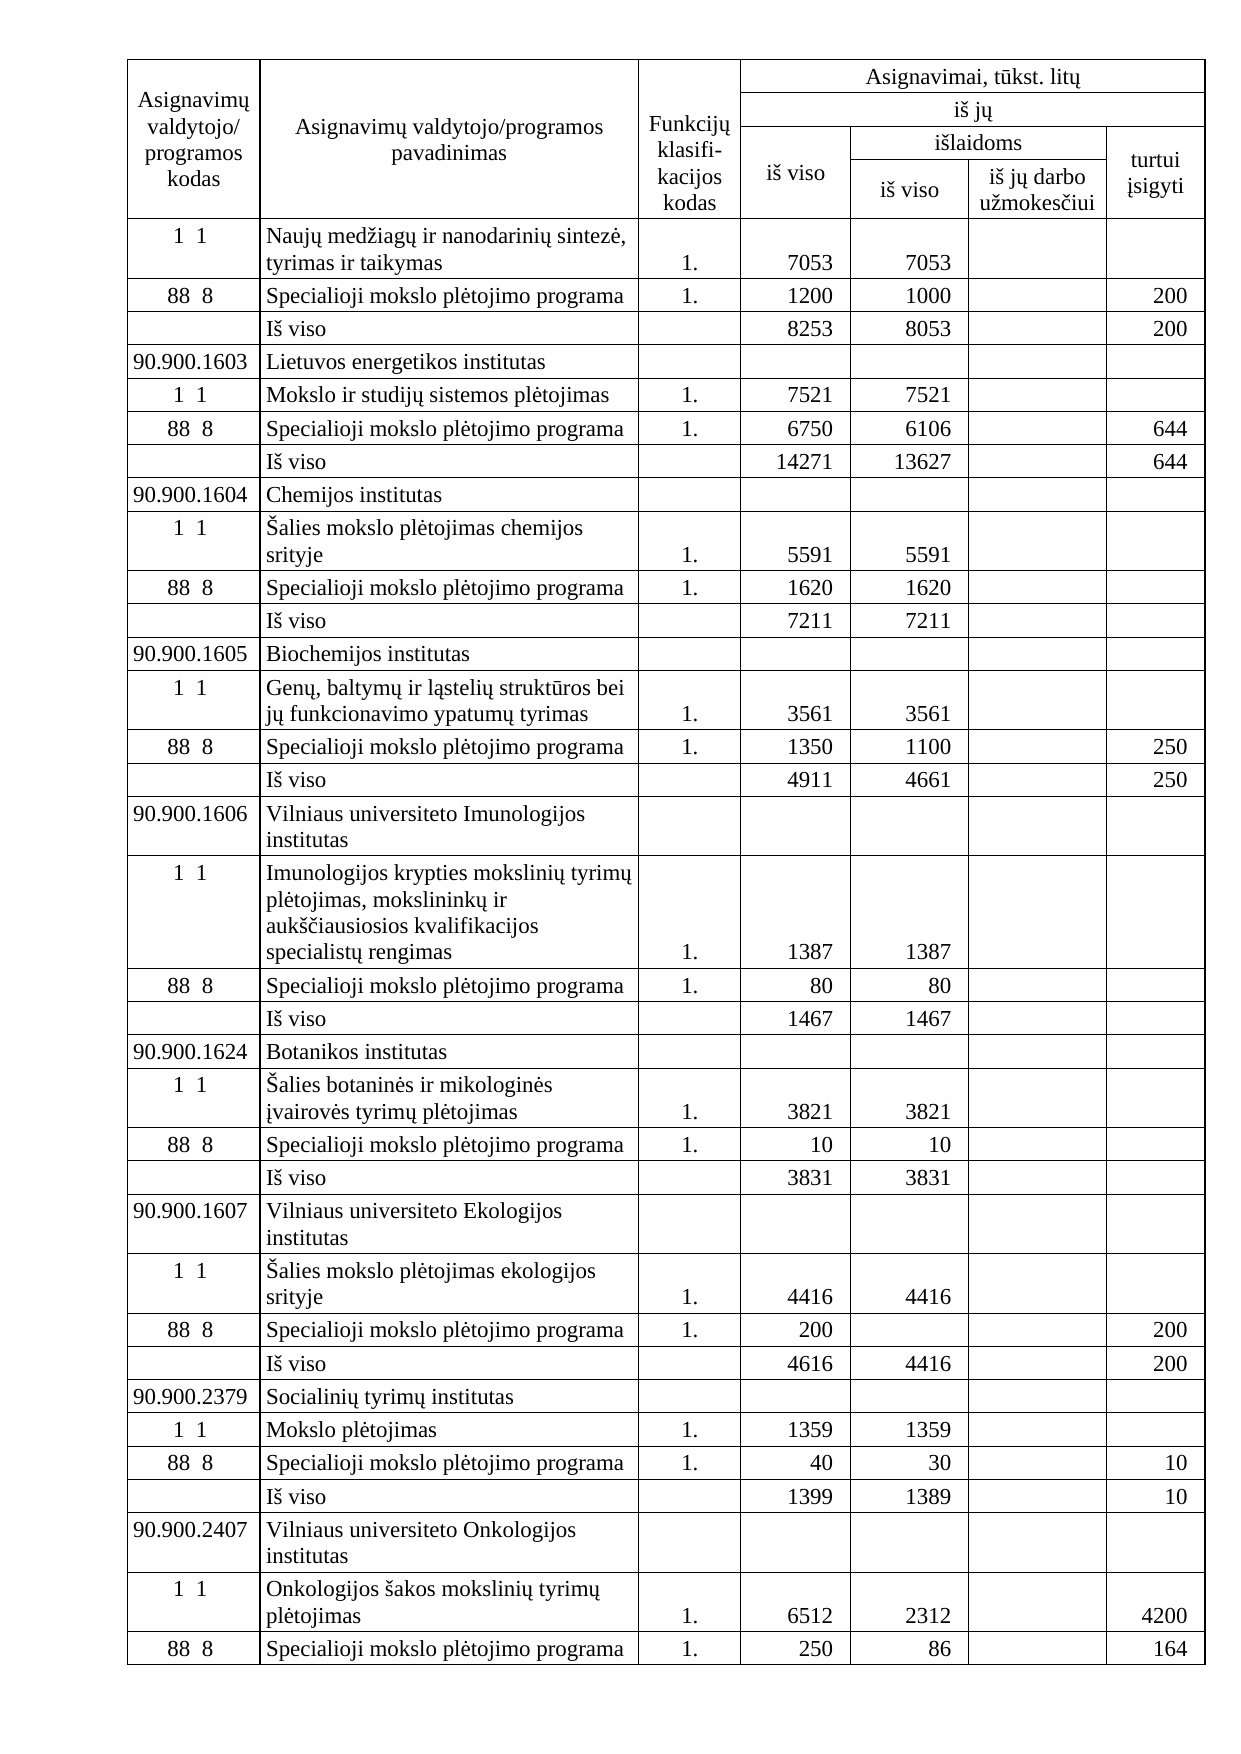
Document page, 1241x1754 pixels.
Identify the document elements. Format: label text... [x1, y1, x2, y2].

table_cell Vilniaus universiteto Onkologijos institutas [261, 1513, 638, 1572]
table_cell 1. [639, 730, 740, 763]
table_cell [639, 345, 740, 378]
table_cell Specialioji mokslo plėtojimo programa [261, 412, 638, 444]
table_cell [969, 1632, 1106, 1664]
table_cell Specialioji mokslo plėtojimo programa [261, 730, 638, 763]
table_cell Imunologijos krypties mokslinių tyrimų plėtojimas, mokslininkų ir aukščiausiosios kvalifikacijos specialistų rengimas [261, 856, 638, 968]
table_cell [969, 1002, 1106, 1034]
table_cell [741, 1035, 850, 1067]
table_cell [1107, 1128, 1204, 1160]
table_cell 250 [741, 1632, 850, 1664]
table_cell [969, 1513, 1106, 1572]
table_cell 6512 [741, 1573, 850, 1631]
table_cell 90.900.1624 [128, 1035, 259, 1067]
table_cell [639, 312, 740, 344]
table_cell 644 [1107, 445, 1204, 477]
table_cell [639, 638, 740, 670]
table_cell [969, 1480, 1106, 1512]
table_cell [741, 1195, 850, 1253]
table_cell [128, 1347, 259, 1379]
table_cell 164 [1107, 1632, 1204, 1664]
table_cell 80 [741, 969, 850, 1001]
table_cell Iš viso [261, 445, 638, 477]
table_cell [639, 797, 740, 855]
table_cell 250 [1107, 764, 1204, 796]
table_cell 88 8 [128, 1314, 259, 1346]
table_cell 1 1 [128, 379, 259, 411]
table_cell Iš viso [261, 764, 638, 796]
table_cell 1. [639, 1069, 740, 1127]
table_cell [128, 604, 259, 637]
table_cell [639, 1513, 740, 1572]
table_cell 1. [639, 571, 740, 603]
table_cell [128, 1002, 259, 1034]
table_cell 7211 [741, 604, 850, 637]
table_cell [1107, 1195, 1204, 1253]
table_cell Onkologijos šakos mokslinių tyrimų plėtojimas [261, 1573, 638, 1631]
table_cell 1 1 [128, 1069, 259, 1127]
table_cell [128, 764, 259, 796]
table_cell [969, 638, 1106, 670]
table_cell Mokslo ir studijų sistemos plėtojimas [261, 379, 638, 411]
table_cell Genų, baltymų ir ląstelių struktūros bei jų funkcionavimo ypatumų tyrimas [261, 671, 638, 729]
table_cell 1 1 [128, 1413, 259, 1446]
table_cell [969, 379, 1106, 411]
table_cell [969, 1069, 1106, 1127]
table_cell 1467 [851, 1002, 968, 1034]
table_cell 88 8 [128, 1447, 259, 1479]
table_cell [639, 1380, 740, 1412]
table_cell 6106 [851, 412, 968, 444]
table_cell 1. [639, 856, 740, 968]
table_cell [1107, 478, 1204, 511]
table_cell 1200 [741, 279, 850, 311]
table_cell Šalies mokslo plėtojimas chemijos srityje [261, 512, 638, 570]
table_cell [969, 1347, 1106, 1379]
table_header Asignavimai, tūkst. litų [741, 60, 1204, 92]
table_cell 1. [639, 219, 740, 278]
table_cell 200 [741, 1314, 850, 1346]
table_cell Vilniaus universiteto Ekologijos institutas [261, 1195, 638, 1253]
table_cell 88 8 [128, 1128, 259, 1160]
table_cell 90.900.2407 [128, 1513, 259, 1572]
table_cell [1107, 797, 1204, 855]
table_cell 1. [639, 1632, 740, 1664]
table_cell 1. [639, 1128, 740, 1160]
table_cell 4200 [1107, 1573, 1204, 1631]
table_cell 90.900.2379 [128, 1380, 259, 1412]
table_cell 5591 [851, 512, 968, 570]
table_cell 1359 [741, 1413, 850, 1446]
table_cell 3561 [851, 671, 968, 729]
table_cell 4416 [851, 1254, 968, 1313]
table_cell Specialioji mokslo plėtojimo programa [261, 1447, 638, 1479]
table_cell 30 [851, 1447, 968, 1479]
table_cell [128, 1480, 259, 1512]
table_cell [128, 445, 259, 477]
table_cell [741, 638, 850, 670]
table_cell [969, 764, 1106, 796]
table_cell 4416 [851, 1347, 968, 1379]
table_cell 2312 [851, 1573, 968, 1631]
table_cell Specialioji mokslo plėtojimo programa [261, 1632, 638, 1664]
table_cell [741, 478, 850, 511]
table_cell Lietuvos energetikos institutas [261, 345, 638, 378]
table_cell [969, 1573, 1106, 1631]
table_cell [639, 1195, 740, 1253]
table_cell 5591 [741, 512, 850, 570]
table_cell Mokslo plėtojimas [261, 1413, 638, 1446]
table_cell 1 1 [128, 219, 259, 278]
table_cell 10 [741, 1128, 850, 1160]
table_cell Naujų medžiagų ir nanodarinių sintezė, tyrimas ir taikymas [261, 219, 638, 278]
table_cell Vilniaus universiteto Imunologijos institutas [261, 797, 638, 855]
table_cell [851, 1513, 968, 1572]
table_cell 1. [639, 1447, 740, 1479]
table_cell 1350 [741, 730, 850, 763]
table_cell 80 [851, 969, 968, 1001]
table_cell Botanikos institutas [261, 1035, 638, 1067]
table_cell [969, 1035, 1106, 1067]
table_cell 1. [639, 379, 740, 411]
table_cell [1107, 1413, 1204, 1446]
table_cell Specialioji mokslo plėtojimo programa [261, 1314, 638, 1346]
table_cell [969, 219, 1106, 278]
table_cell 88 8 [128, 1632, 259, 1664]
table_cell [1107, 604, 1204, 637]
table_cell 14271 [741, 445, 850, 477]
table_cell [1107, 1380, 1204, 1412]
table_cell [969, 445, 1106, 477]
table_cell 4416 [741, 1254, 850, 1313]
table_cell 7521 [741, 379, 850, 411]
table_cell 200 [1107, 312, 1204, 344]
table_cell 200 [1107, 279, 1204, 311]
table_cell 1399 [741, 1480, 850, 1512]
table_cell Iš viso [261, 1161, 638, 1193]
table_cell 1. [639, 1573, 740, 1631]
table_cell 7521 [851, 379, 968, 411]
table_cell 7053 [851, 219, 968, 278]
table_cell 40 [741, 1447, 850, 1479]
table_cell 1 1 [128, 671, 259, 729]
table_cell [1107, 571, 1204, 603]
table_cell [969, 1161, 1106, 1193]
table_cell [969, 1128, 1106, 1160]
table_cell 1620 [741, 571, 850, 603]
table_cell [969, 730, 1106, 763]
table_cell Iš viso [261, 604, 638, 637]
table_cell [851, 478, 968, 511]
table_cell [969, 797, 1106, 855]
table_cell [741, 1513, 850, 1572]
table_cell Biochemijos institutas [261, 638, 638, 670]
table_cell [969, 512, 1106, 570]
table_cell 644 [1107, 412, 1204, 444]
table_cell [969, 1380, 1106, 1412]
table_cell [1107, 219, 1204, 278]
table_cell [1107, 969, 1204, 1001]
table_cell Šalies mokslo plėtojimas ekologijos srityje [261, 1254, 638, 1313]
table_cell Specialioji mokslo plėtojimo programa [261, 1128, 638, 1160]
table_cell Šalies botaninės ir mikologinės įvairovės tyrimų plėtojimas [261, 1069, 638, 1127]
table_cell 1. [639, 1413, 740, 1446]
table_cell iš viso [741, 127, 850, 218]
table_cell [851, 638, 968, 670]
table_cell 86 [851, 1632, 968, 1664]
table_cell 4661 [851, 764, 968, 796]
table_cell 88 8 [128, 279, 259, 311]
table_cell [1107, 1035, 1204, 1067]
table_cell 1359 [851, 1413, 968, 1446]
table_cell 7211 [851, 604, 968, 637]
table_cell [969, 969, 1106, 1001]
table_cell 88 8 [128, 969, 259, 1001]
table_cell 7053 [741, 219, 850, 278]
table_cell [851, 797, 968, 855]
table_cell [851, 1314, 968, 1346]
table_cell 4616 [741, 1347, 850, 1379]
table_cell [1107, 671, 1204, 729]
table_cell 1 1 [128, 1573, 259, 1631]
table_cell 250 [1107, 730, 1204, 763]
table_cell 1. [639, 279, 740, 311]
table_cell išlaidoms [851, 127, 1106, 159]
table_cell 1. [639, 1314, 740, 1346]
table_cell [969, 571, 1106, 603]
table_cell 1 1 [128, 512, 259, 570]
table_cell [851, 1195, 968, 1253]
table_cell 1. [639, 412, 740, 444]
table_cell 1387 [741, 856, 850, 968]
table_cell [851, 1035, 968, 1067]
table_cell Specialioji mokslo plėtojimo programa [261, 969, 638, 1001]
table_cell [969, 478, 1106, 511]
table_cell [1107, 856, 1204, 968]
table_cell [1107, 1069, 1204, 1127]
table_cell Specialioji mokslo plėtojimo programa [261, 279, 638, 311]
table_cell 3831 [741, 1161, 850, 1193]
table_cell Iš viso [261, 1480, 638, 1512]
table_cell [1107, 379, 1204, 411]
table_cell [639, 1480, 740, 1512]
table_cell Iš viso [261, 312, 638, 344]
table_cell 90.900.1605 [128, 638, 259, 670]
table_cell 1. [639, 969, 740, 1001]
table_cell turtui įsigyti [1107, 127, 1204, 218]
table_cell 90.900.1604 [128, 478, 259, 511]
table_cell [969, 412, 1106, 444]
table_cell 90.900.1606 [128, 797, 259, 855]
table_cell 1387 [851, 856, 968, 968]
table_cell 1000 [851, 279, 968, 311]
table_cell 3831 [851, 1161, 968, 1193]
table_cell [639, 1002, 740, 1034]
table_cell iš jų [741, 93, 1204, 126]
table_cell iš jų darbo užmokesčiui [969, 160, 1106, 218]
table_cell iš viso [851, 160, 968, 218]
table_cell Iš viso [261, 1347, 638, 1379]
table_cell 1. [639, 512, 740, 570]
table_cell 200 [1107, 1314, 1204, 1346]
table_cell 1620 [851, 571, 968, 603]
table_cell 90.900.1603 [128, 345, 259, 378]
table_cell [969, 604, 1106, 637]
table_cell 3561 [741, 671, 850, 729]
table_cell [1107, 1254, 1204, 1313]
table_cell [639, 1161, 740, 1193]
table_cell [969, 671, 1106, 729]
table_cell [969, 345, 1106, 378]
table_cell [1107, 345, 1204, 378]
table_cell [969, 312, 1106, 344]
table_cell [1107, 1161, 1204, 1193]
table_header Asignavimų valdytojo/programos pavadinimas [261, 60, 638, 218]
table_cell [639, 764, 740, 796]
table_cell [128, 312, 259, 344]
table_cell [969, 1195, 1106, 1253]
table_cell Iš viso [261, 1002, 638, 1034]
table_cell 10 [1107, 1447, 1204, 1479]
table_cell [851, 345, 968, 378]
table_cell [639, 1035, 740, 1067]
table_header Asignavimų valdytojo/ programos kodas [128, 60, 259, 218]
table_cell [639, 1347, 740, 1379]
table_cell 4911 [741, 764, 850, 796]
table_cell [969, 1447, 1106, 1479]
table_cell [639, 445, 740, 477]
table_cell 1100 [851, 730, 968, 763]
table_cell [969, 856, 1106, 968]
table_cell 1. [639, 671, 740, 729]
table_cell [741, 1380, 850, 1412]
table_cell [741, 345, 850, 378]
table_cell 1 1 [128, 1254, 259, 1313]
table_cell Socialinių tyrimų institutas [261, 1380, 638, 1412]
table_cell 10 [1107, 1480, 1204, 1512]
table_cell [969, 1254, 1106, 1313]
table_cell [1107, 1513, 1204, 1572]
table_cell 8253 [741, 312, 850, 344]
table_cell [639, 604, 740, 637]
table_cell 6750 [741, 412, 850, 444]
table_cell Chemijos institutas [261, 478, 638, 511]
table_cell 1389 [851, 1480, 968, 1512]
table_cell [969, 1314, 1106, 1346]
table_cell [741, 797, 850, 855]
table_cell 1. [639, 1254, 740, 1313]
table_cell [1107, 638, 1204, 670]
table_cell [1107, 1002, 1204, 1034]
table_cell [969, 1413, 1106, 1446]
table_cell 13627 [851, 445, 968, 477]
table_cell 1467 [741, 1002, 850, 1034]
table_cell 3821 [851, 1069, 968, 1127]
table_cell [128, 1161, 259, 1193]
table_cell 10 [851, 1128, 968, 1160]
table_cell 90.900.1607 [128, 1195, 259, 1253]
table_cell [851, 1380, 968, 1412]
table_cell 3821 [741, 1069, 850, 1127]
table_cell 88 8 [128, 730, 259, 763]
table_cell [1107, 512, 1204, 570]
table_cell Specialioji mokslo plėtojimo programa [261, 571, 638, 603]
table_cell [969, 279, 1106, 311]
table_cell 88 8 [128, 412, 259, 444]
table_cell 200 [1107, 1347, 1204, 1379]
table_header Funkcijų klasifi­kacijos kodas [639, 60, 740, 218]
table_cell 88 8 [128, 571, 259, 603]
table_cell 8053 [851, 312, 968, 344]
table_cell 1 1 [128, 856, 259, 968]
table_cell [639, 478, 740, 511]
